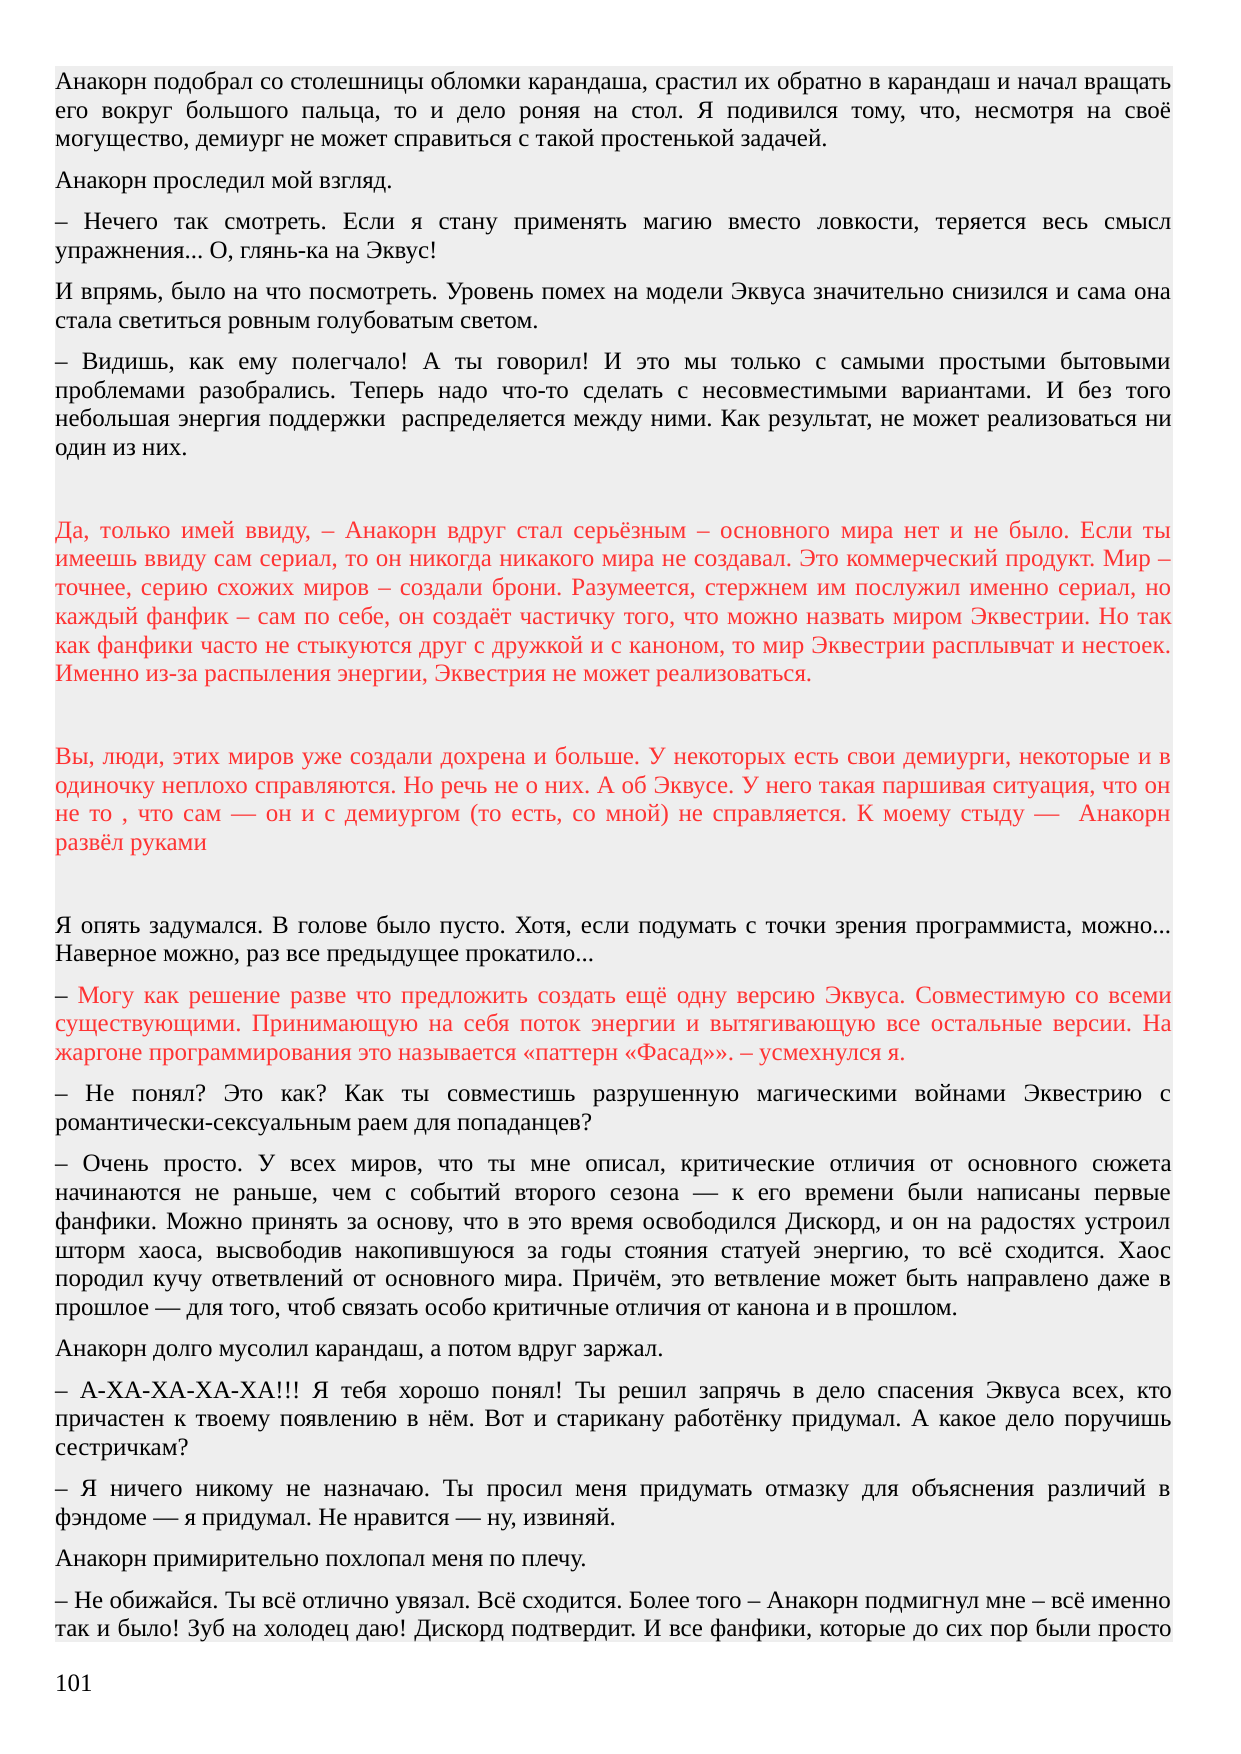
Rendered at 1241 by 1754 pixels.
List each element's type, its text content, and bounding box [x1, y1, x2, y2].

text Да, только имей ввиду, – Анакорн вдруг стал серьёзным – основного мира нет и не было. Если ты имеешь ввиду сам сериал, то он никогда никакого мира не создавал. Это коммерческий продукт. Мир – точнее, серию схожих миров – создали брони. Разумеется, стержнем им послужил именно сериал, но каждый фанфик – сам по себе, он создаёт частичку того, что можно назвать миром Эквестрии. Но так как фанфики часто не стыкуются друг с дружкой и с каноном, то мир Эквестрии расплывчат и нестоек. Именно из-за распыления энергии, Эквестрия не может реализоваться. [55, 515, 1173, 687]
text Вы, люди, этих миров уже создали дохрена и больше. У некоторых есть свои демиурги, некоторые и в одиночку неплохо справляются. Но речь не о них. А об Эквусе. У него такая паршивая ситуация, что он не то , что сам — он и с демиургом (то есть, со мной) не справляется. К моему стыду — Анакорн развёл руками [55, 741, 1173, 856]
text Анакорн проследил мой взгляд. [55, 165, 1173, 193]
text – Я ничего никому не назначаю. Ты просил меня придумать отмазку для объяснения различий в фэндоме — я придумал. Не нравится — ну, извиняй. [55, 1473, 1173, 1531]
text Анакорн долго мусолил карандаш, а потом вдруг заржал. [55, 1333, 1173, 1362]
text Анакорн примирительно похлопал меня по плечу. [55, 1543, 1173, 1572]
text – А-ХА-ХА-ХА-ХА!!! Я тебя хорошо понял! Ты решил запрячь в дело спасения Эквуса всех, кто причастен к твоему появлению в нём. Вот и старикану работёнку придумал. А какое дело поручишь сестричкам? [55, 1375, 1173, 1461]
text – Могу как решение разве что предложить создать ещё одну версию Эквуса. Совместимую со всеми существующими. Принимающую на себя поток энергии и вытягивающую все остальные версии. На жаргоне программирования это называется «паттерн «Фасад»». – усмехнулся я. [55, 980, 1173, 1066]
text – Видишь, как ему полегчало! А ты говорил! И это мы только с самыми простыми бытовыми проблемами разобрались. Теперь надо что-то сделать с несовместимыми вариантами. И без того небольшая энергия поддержки распределяется между ними. Как результат, не может реализоваться ни один из них. [55, 346, 1173, 461]
text – Не понял? Это как? Как ты совместишь разрушенную магическими войнами Эквестрию с романтически-сексуальным раем для попаданцев? [55, 1078, 1173, 1136]
text Анакорн подобрал со столешницы обломки карандаша, срастил их обратно в карандаш и начал вращать его вокруг большого пальца, то и дело роняя на стол. Я подивился тому, что, несмотря на своё могущество, демиург не может справиться с такой простенькой задачей. [55, 66, 1173, 152]
text – Очень просто. У всех миров, что ты мне описал, критические отличия от основного сюжета начинаются не раньше, чем с событий второго сезона — к его времени были написаны первые фанфики. Можно принять за основу, что в это время освободился Дискорд, и он на радостях устроил шторм хаоса, высвободив накопившуюся за годы стояния статуей энергию, то всё сходится. Хаос породил кучу ответвлений от основного мира. Причём, это ветвление может быть направлено даже в прошлое — для того, чтоб связать особо критичные отличия от канона и в прошлом. [55, 1148, 1173, 1321]
text – Нечего так смотреть. Если я стану применять магию вместо ловкости, теряется весь смысл упражнения... О, глянь-ка на Эквус! [55, 206, 1173, 263]
text И впрямь, было на что посмотреть. Уровень помех на модели Эквуса значительно снизился и сама она стала светиться ровным голубоватым светом. [55, 276, 1173, 333]
text Я опять задумался. В голове было пусто. Хотя, если подумать с точки зрения программиста, можно... Наверное можно, раз все предыдущее прокатило... [55, 910, 1173, 967]
text – Не обижайся. Ты всё отлично увязал. Всё сходится. Более того – Анакорн подмигнул мне – всё именно так и было! Зуб на холодец даю! Дискорд подтвердит. И все фанфики, которые до сих пор были просто [55, 1585, 1173, 1642]
